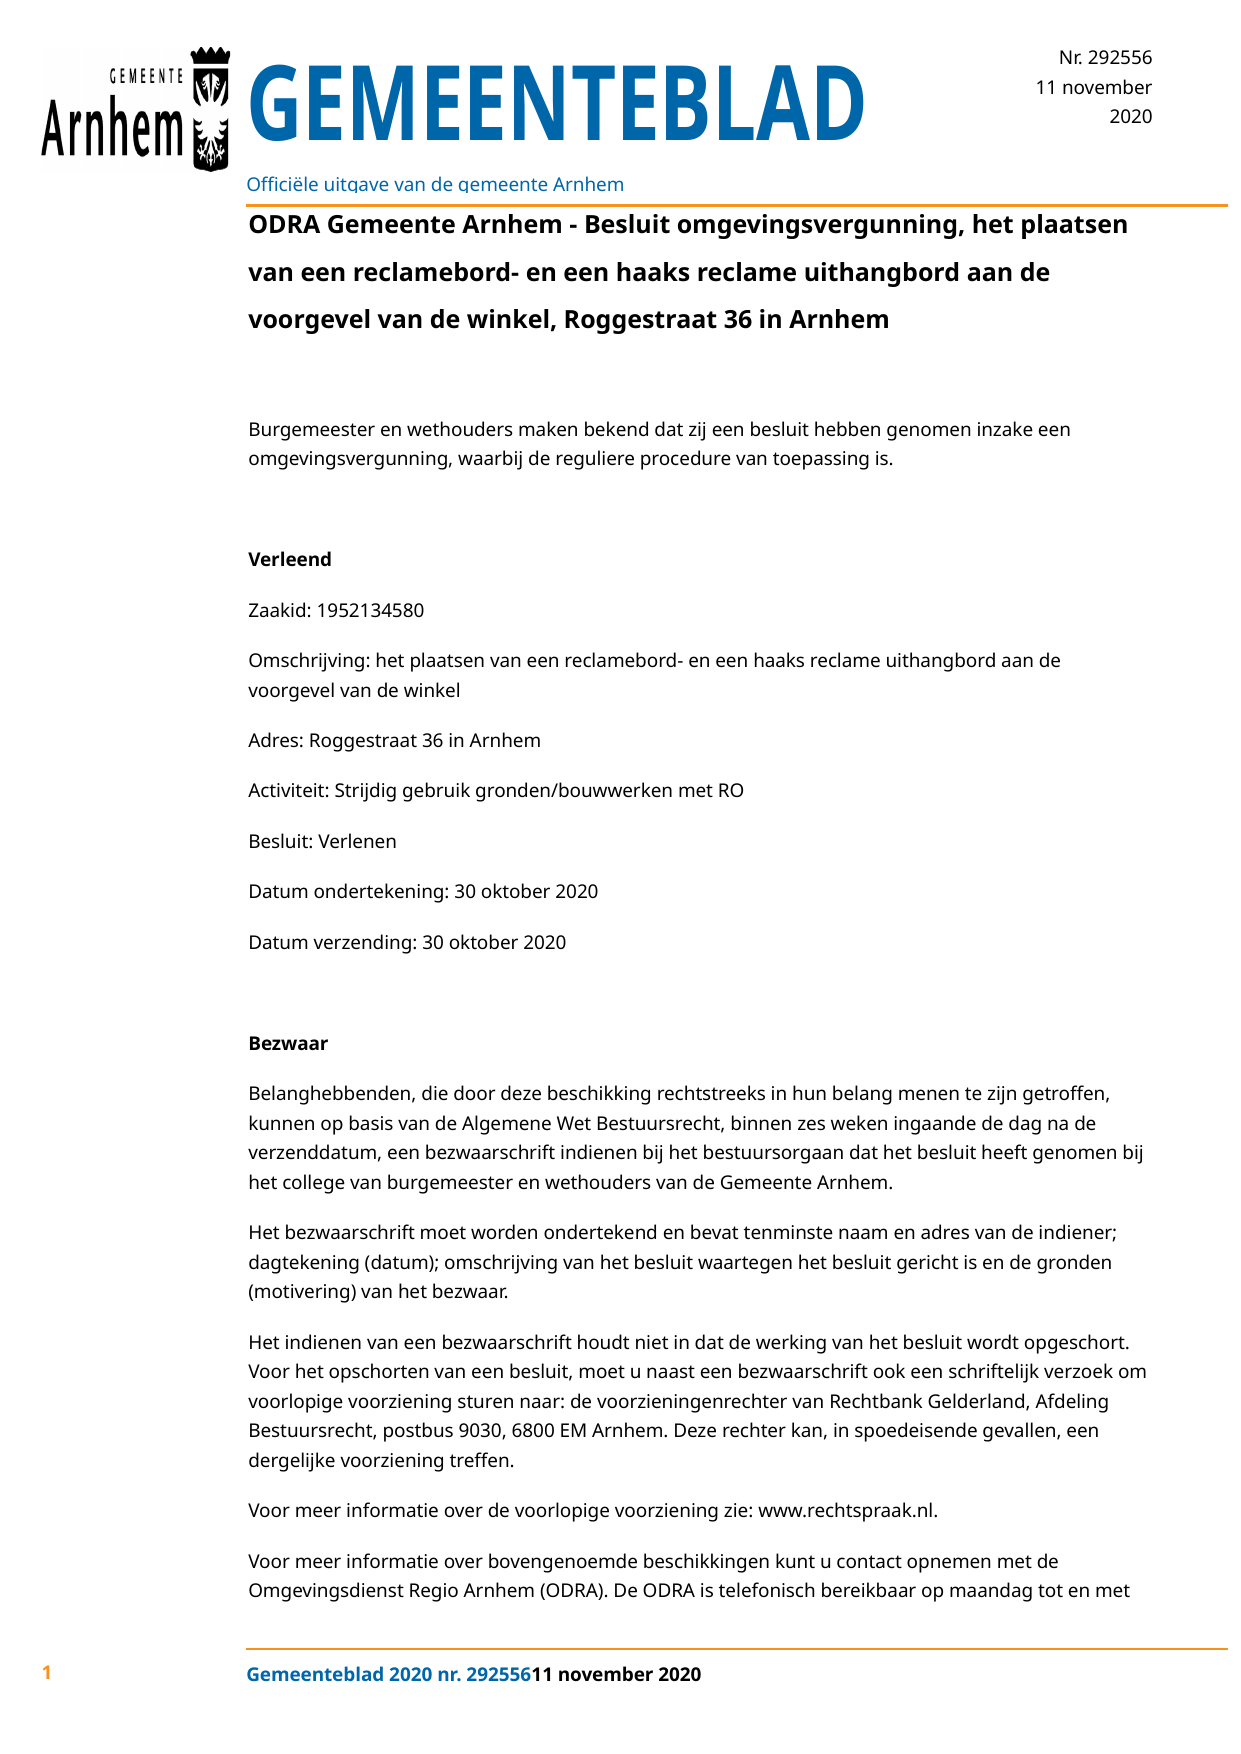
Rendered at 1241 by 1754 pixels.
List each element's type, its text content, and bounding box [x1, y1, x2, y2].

text Voor meer informatie over de voorlopige voorziening zie: www.rechtspraak.nl. [248, 1498, 1152, 1523]
text ODRA Gemeente Arnhem - Besluit omgevingsvergunning, het plaatsen van een reclamebord- en een haaks reclame uithangbord aan de voorgevel van de winkel, Roggestraat 36 in Arnhem [248, 207, 1152, 336]
text Datum ondertekening: 30 oktober 2020 [248, 878, 1152, 904]
text Datum verzending: 30 oktober 2020 [248, 929, 1152, 954]
text Burgemeester en wethouders maken bekend dat zij een besluit hebben genomen inzake een omgevingsvergunning, waarbij de reguliere procedure van toepassing is. [248, 416, 1152, 471]
text Voor meer informatie over bovengenoemde beschikkingen kunt u contact opnemen met de Omgevingsdienst Regio Arnhem (ODRA). De ODRA is telefonisch bereikbaar op maandag tot en met [248, 1548, 1152, 1603]
picture [41, 47, 231, 172]
text Besluit: Verlenen [248, 828, 1152, 854]
text Het bezwaarschrift moet worden ondertekend en bevat tenminste naam en adres van de indiener; dagtekening (datum); omschrijving van het besluit waartegen het besluit gericht is en de gronden (motivering) van het bezwaar. [248, 1219, 1152, 1304]
text Bezwaar [248, 1030, 1152, 1055]
text Zaakid: 1952134580 [248, 597, 1152, 622]
text Activiteit: Strijdig gebruik gronden/bouwwerken met RO [248, 778, 1152, 803]
text Verleend [248, 546, 1152, 572]
text Belanghebbenden, die door deze beschikking rechtstreeks in hun belang menen te zijn getroffen, kunnen op basis van de Algemene Wet Bestuursrecht, binnen zes weken ingaande de dag na de verzenddatum, een bezwaarschrift indienen bij het bestuursorgaan dat het besluit heeft genomen bij het college van burgemeester en wethouders van de Gemeente Arnhem. [248, 1080, 1152, 1194]
text Het indienen van een bezwaarschrift houdt niet in dat de werking van het besluit wordt opgeschort. Voor het opschorten van een besluit, moet u naast een bezwaarschrift ook een schriftelijk verzoek om voorlopige voorziening sturen naar: de voorzieningenrechter van Rechtbank Gelderland, Afdeling Bestuursrecht, postbus 9030, 6800 EM Arnhem. Deze rechter kan, in spoedeisende gevallen, een dergelijke voorziening treffen. [248, 1329, 1152, 1473]
text Adres: Roggestraat 36 in Arnhem [248, 727, 1152, 753]
text Omschrijving: het plaatsen van een reclamebord- en een haaks reclame uithangbord aan de voorgevel van de winkel [248, 647, 1152, 702]
